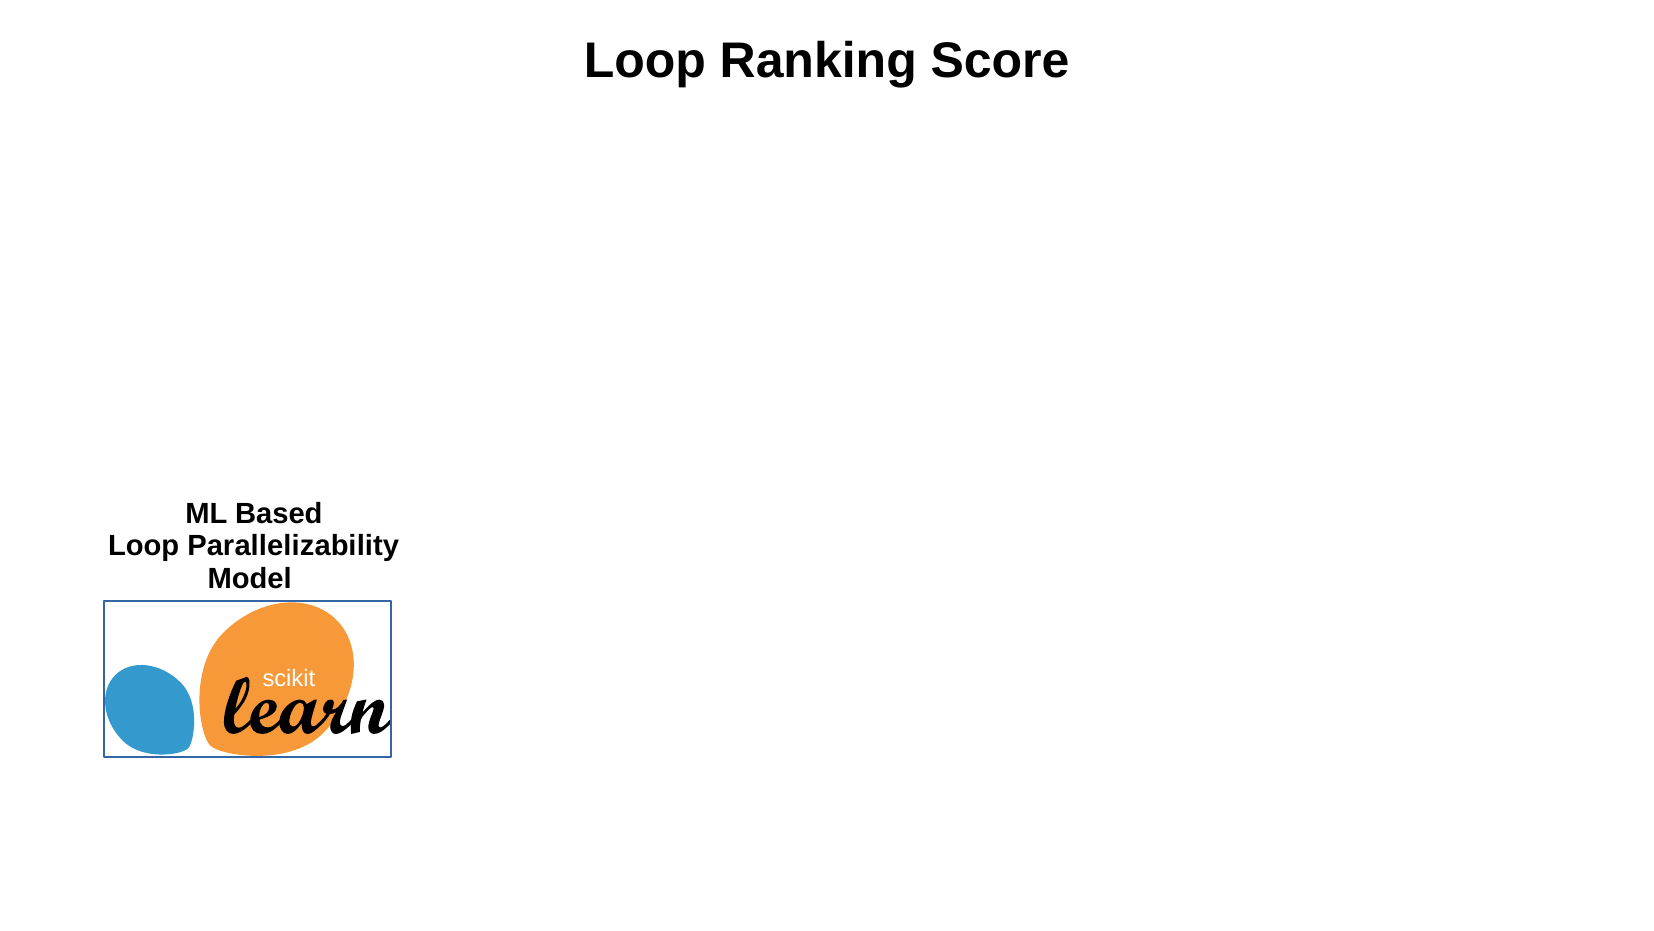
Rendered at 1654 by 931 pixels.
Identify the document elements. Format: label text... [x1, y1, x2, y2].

text_box ML Based Loop Parallelizability Model [82, 489, 426, 603]
text_box Loop Ranking Score [0, 2, 1654, 119]
picture [105, 603, 390, 756]
